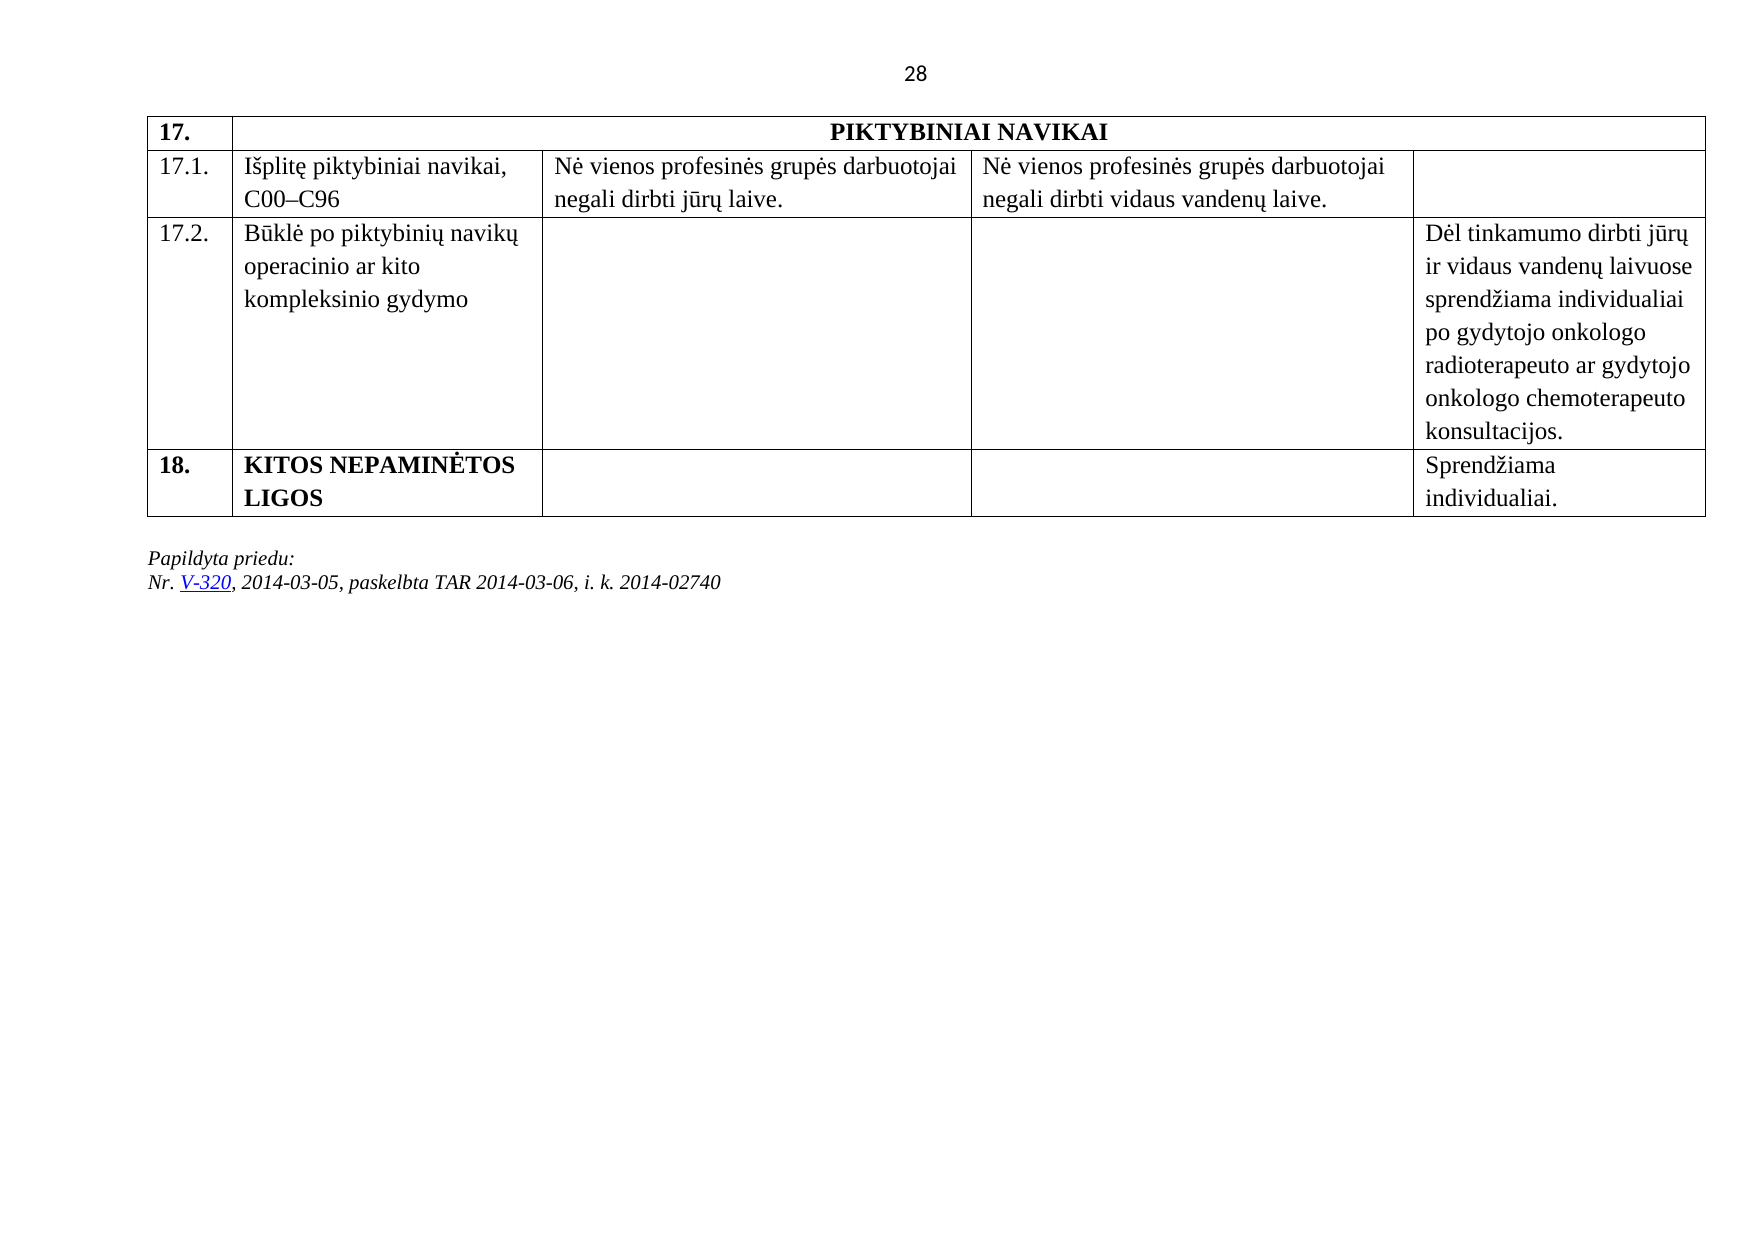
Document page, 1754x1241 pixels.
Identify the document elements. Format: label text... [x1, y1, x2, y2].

table_cell [972, 218, 1413, 449]
table_cell Išplitę piktybiniai navikai, C00–C96 [233, 151, 542, 217]
table_cell 17.1. [148, 151, 232, 217]
table_cell Dėl tinkamumo dirbti jūrų ir vidaus vandenų laivuose sprendžiama individualiai po gydytojo onkologo radioterapeuto ar gydytojo onkologo chemoterapeuto konsultacijos. [1414, 218, 1705, 449]
table_cell PIKTYBINIAI NAVIKAI [233, 117, 1705, 150]
table_cell [1414, 151, 1705, 217]
text Papildyta priedu: [148, 546, 1683, 570]
table_cell 17.2. [148, 218, 232, 449]
table_cell [543, 450, 971, 516]
table_cell Sprendžiama individualiai. [1414, 450, 1705, 516]
table_cell [543, 218, 971, 449]
table_cell 18. [148, 450, 232, 516]
table_cell Nė vienos profesinės grupės darbuotojai negali dirbti jūrų laive. [543, 151, 971, 217]
table_cell Nė vienos profesinės grupės darbuotojai negali dirbti vidaus vandenų laive. [972, 151, 1413, 217]
table_cell 17. [148, 117, 232, 150]
table_cell [972, 450, 1413, 516]
table_cell Būklė po piktybinių navikų operacinio ar kito kompleksinio gydymo [233, 218, 542, 449]
text Nr. V-320, 2014-03-05, paskelbta TAR 2014-03-06, i. k. 2014-02740 [148, 570, 1683, 594]
table_cell KITOS NEPAMINĖTOS LIGOS [233, 450, 542, 516]
